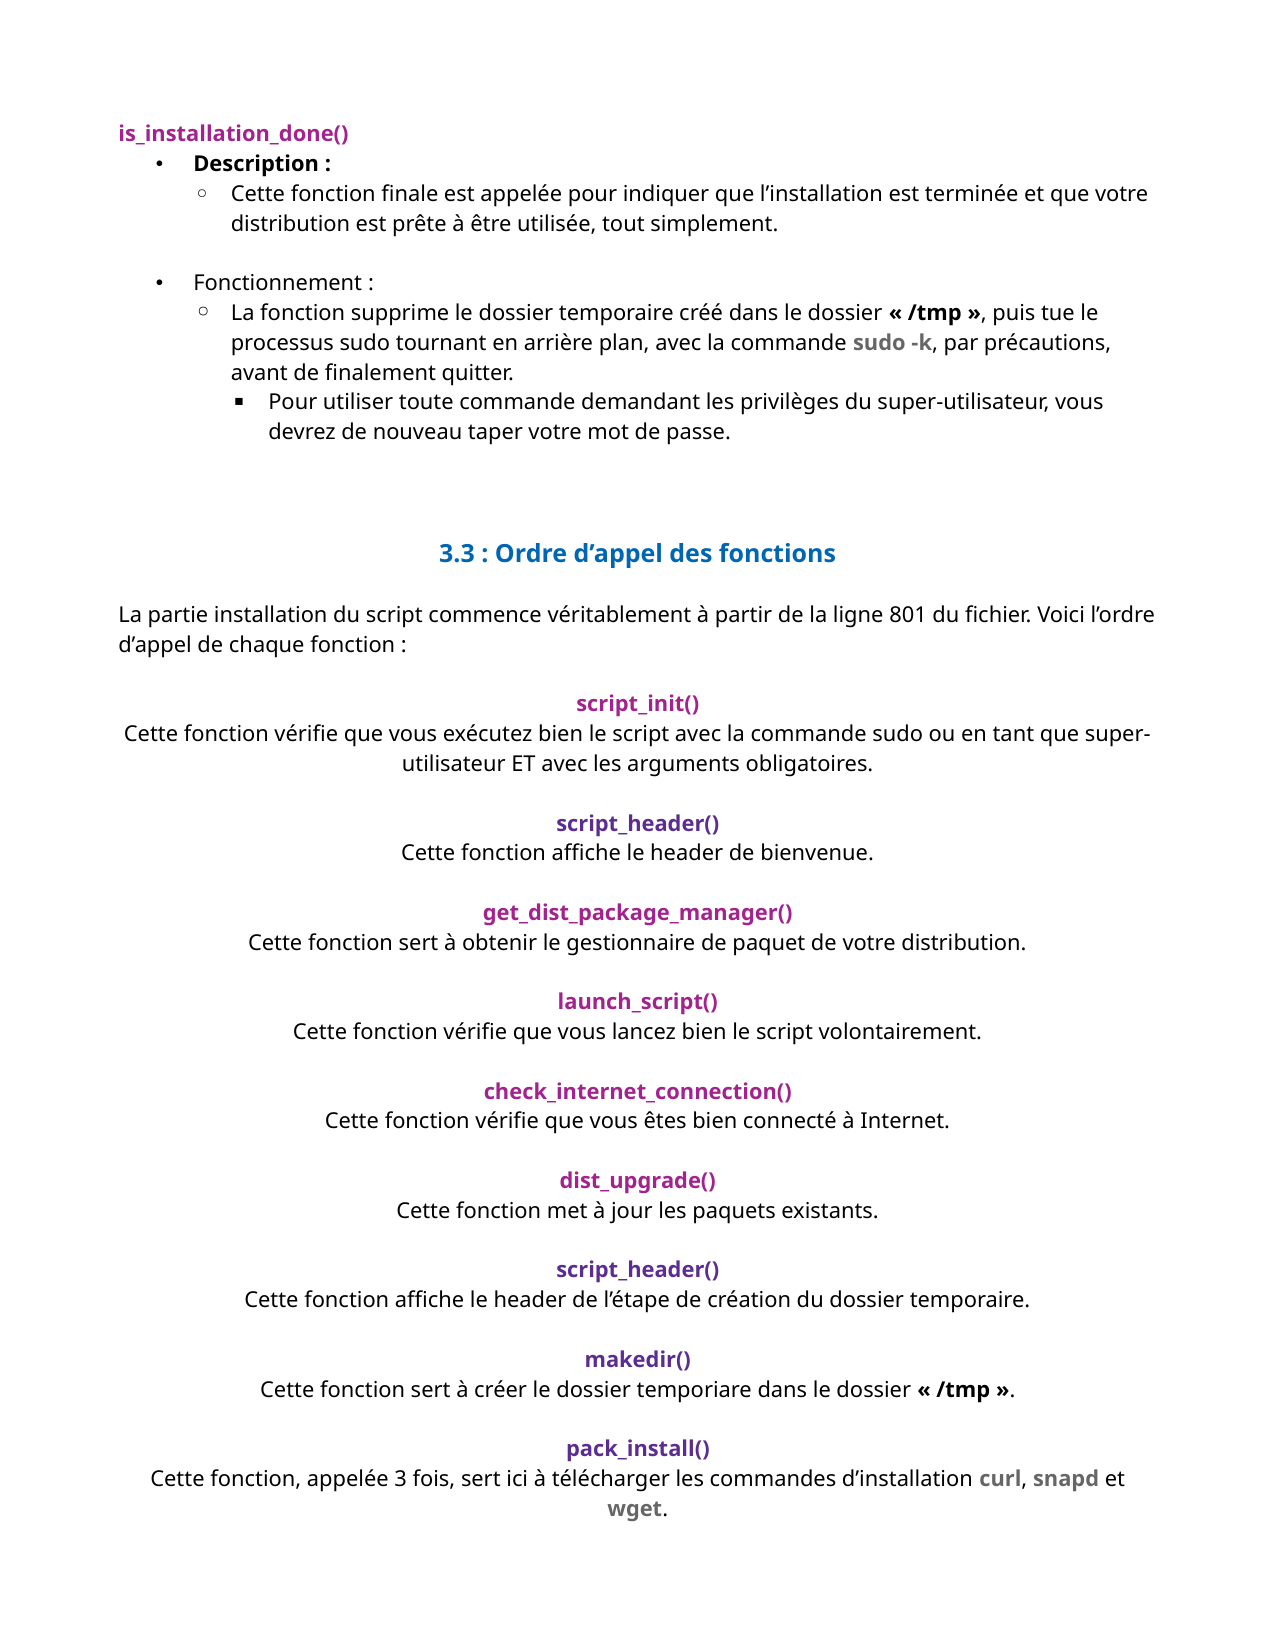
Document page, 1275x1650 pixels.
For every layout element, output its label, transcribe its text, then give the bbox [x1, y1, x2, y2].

text script_header() [118, 1254, 1157, 1284]
text launch_script() [118, 986, 1157, 1016]
text Cette fonction, appelée 3 fois, sert ici à télécharger les commandes d’installation curl, snapd et wget. [118, 1463, 1157, 1523]
text Cette fonction sert à créer le dossier temporiare dans le dossier « /tmp ». [118, 1374, 1157, 1403]
text get_dist_package_manager() [118, 897, 1157, 927]
text script_init() [118, 688, 1157, 718]
text is_installation_done() [118, 118, 1157, 148]
list La fonction supprime le dossier temporaire créé dans le dossier « /tmp », puis tue le processus sudo tournant en arrière plan, avec la commande sudo -k, par précautions, avant de finalement quitter. [193, 297, 1157, 386]
text makedir() [118, 1344, 1157, 1374]
text Cette fonction vérifie que vous êtes bien connecté à Internet. [118, 1106, 1157, 1135]
list Fonctionnement : [156, 267, 1157, 297]
text Cette fonction vérifie que vous lancez bien le script volontairement. [118, 1016, 1157, 1046]
text 3.3 : Ordre d’appel des fonctions [118, 535, 1157, 569]
text pack_install() [118, 1433, 1157, 1463]
list Description : [156, 148, 1157, 178]
text Cette fonction met à jour les paquets existants. [118, 1195, 1157, 1225]
list Cette fonction finale est appelée pour indiquer que l’installation est terminée et que votre distribution est prête à être utilisée, tout simplement. [193, 178, 1157, 237]
text La partie installation du script commence véritablement à partir de la ligne 801 du fichier. Voici l’ordre d’appel de chaque fonction : [118, 599, 1157, 659]
text script_header() [118, 808, 1157, 837]
text check_internet_connection() [118, 1076, 1157, 1106]
list Pour utiliser toute commande demandant les privilèges du super-utilisateur, vous devrez de nouveau taper votre mot de passe. [231, 386, 1157, 446]
text dist_upgrade() [118, 1165, 1157, 1195]
text Cette fonction affiche le header de bienvenue. [118, 837, 1157, 867]
text Cette fonction affiche le header de l’étape de création du dossier temporaire. [118, 1284, 1157, 1314]
text Cette fonction sert à obtenir le gestionnaire de paquet de votre distribution. [118, 927, 1157, 957]
text Cette fonction vérifie que vous exécutez bien le script avec la commande sudo ou en tant que super-utilisateur ET avec les arguments obligatoires. [118, 718, 1157, 778]
